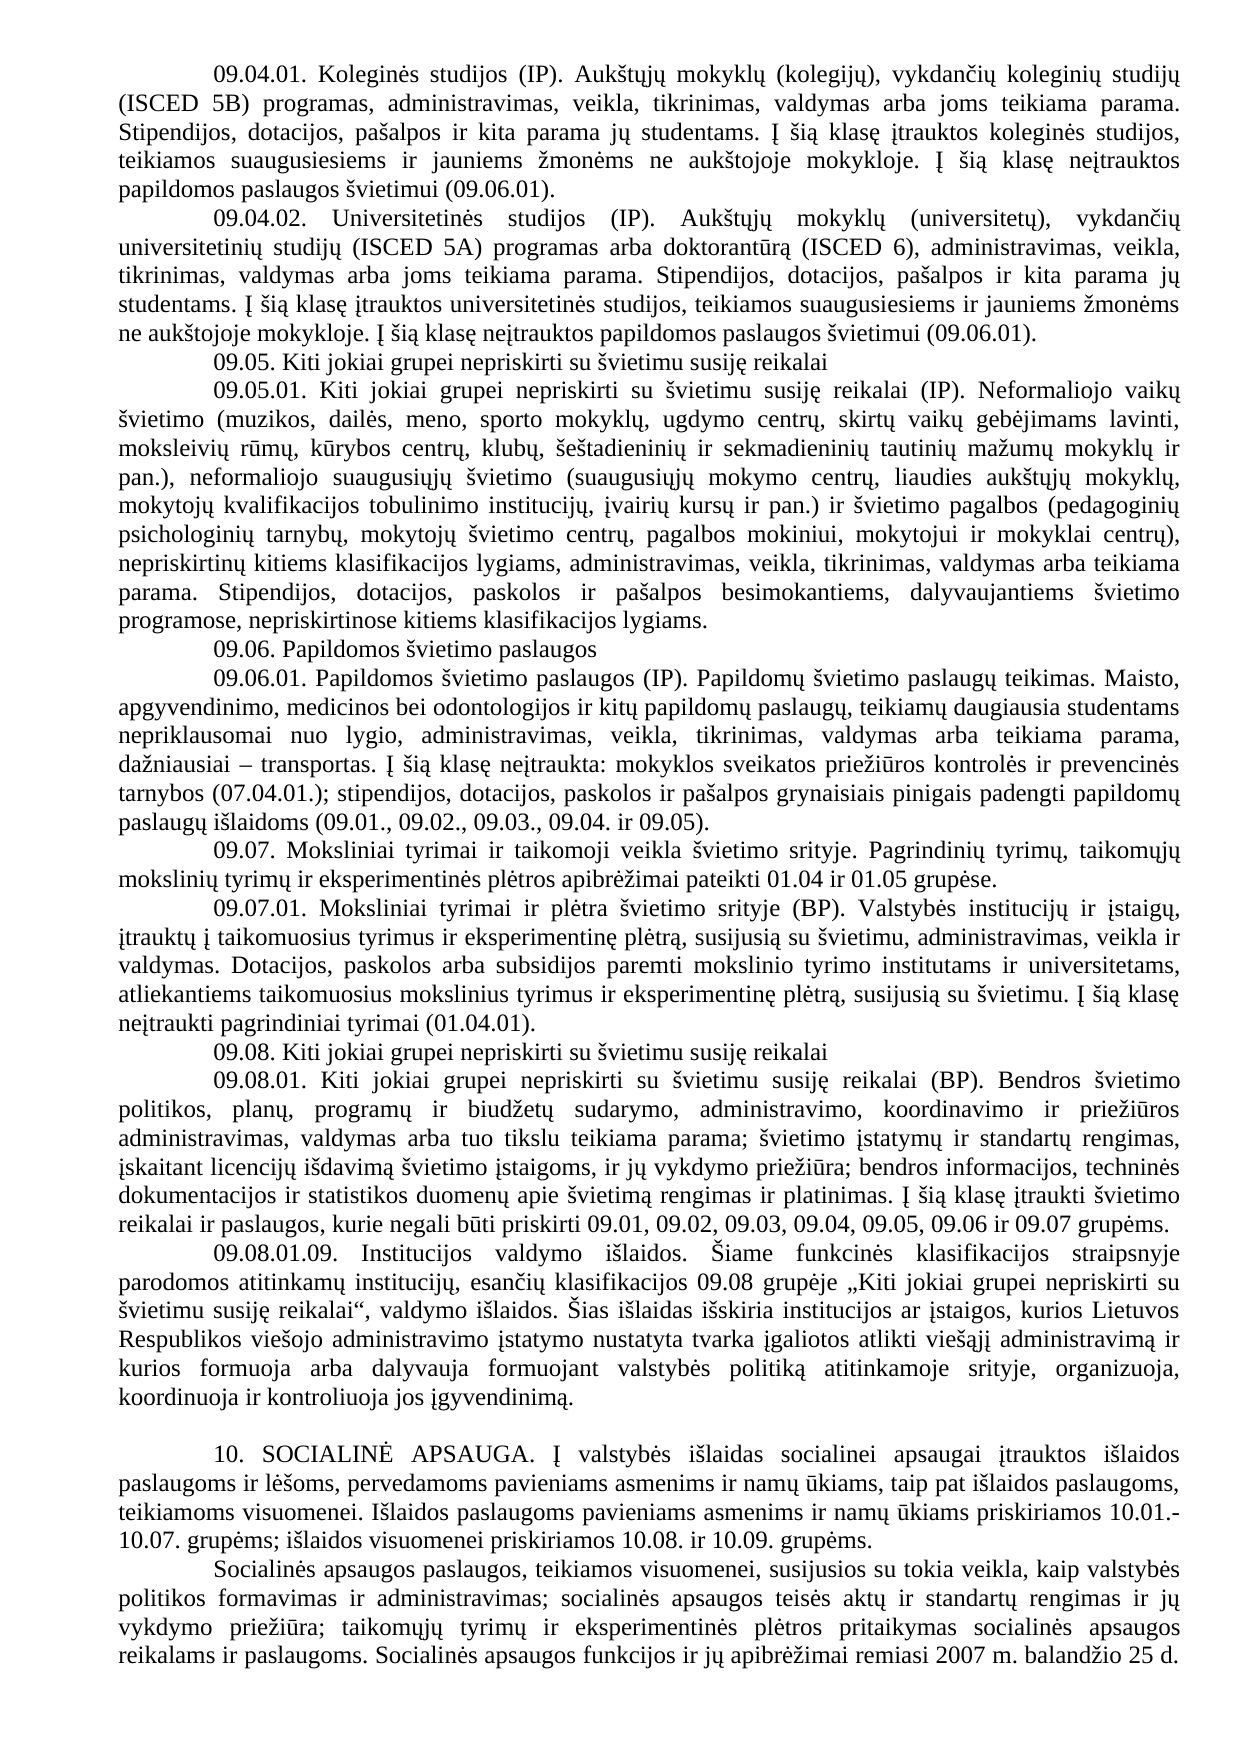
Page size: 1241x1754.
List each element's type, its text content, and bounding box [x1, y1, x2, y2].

text 09.05.01. Kiti jokiai grupei nepriskirti su švietimu susiję reikalai (IP). Neformaliojo vaikų švietimo (muzikos, dailės, meno, sporto mokyklų, ugdymo centrų, skirtų vaikų gebėjimams lavinti, moksleivių rūmų, kūrybos centrų, klubų, šeštadieninių ir sekmadieninių tautinių mažumų mokyklų ir pan.), neformaliojo suaugusiųjų švietimo (suaugusiųjų mokymo centrų, liaudies aukštųjų mokyklų, mokytojų kvalifikacijos tobulinimo institucijų, įvairių kursų ir pan.) ir švietimo pagalbos (pedagoginių psichologinių tarnybų, mokytojų švietimo centrų, pagalbos mokiniui, mokytojui ir mokyklai centrų), nepriskirtinų kitiems klasifikacijos lygiams, administravimas, veikla, tikrinimas, valdymas arba teikiama parama. Stipendijos, dotacijos, paskolos ir pašalpos besimokantiems, dalyvaujantiems švietimo programose, nepriskirtinose kitiems klasifikacijos lygiams. [118, 375, 1181, 634]
text 09.07.01. Moksliniai tyrimai ir plėtra švietimo srityje (BP). Valstybės institucijų ir įstaigų, įtrauktų į taikomuosius tyrimus ir eksperimentinę plėtrą, susijusią su švietimu, administravimas, veikla ir valdymas. Dotacijos, paskolos arba subsidijos paremti mokslinio tyrimo institutams ir universitetams, atliekantiems taikomuosius mokslinius tyrimus ir eksperimentinę plėtrą, susijusią su švietimu. Į šią klasę neįtraukti pagrindiniai tyrimai (01.04.01). [118, 893, 1181, 1037]
text 09.08. Kiti jokiai grupei nepriskirti su švietimu susiję reikalai [118, 1037, 1181, 1065]
text 09.07. Moksliniai tyrimai ir taikomoji veikla švietimo srityje. Pagrindinių tyrimų, taikomųjų mokslinių tyrimų ir eksperimentinės plėtros apibrėžimai pateikti 01.04 ir 01.05 grupėse. [118, 835, 1181, 893]
text 09.04.01. Koleginės studijos (IP). Aukštųjų mokyklų (kolegijų), vykdančių koleginių studijų (ISCED 5B) programas, administravimas, veikla, tikrinimas, valdymas arba joms teikiama parama. Stipendijos, dotacijos, pašalpos ir kita parama jų studentams. Į šią klasę įtrauktos koleginės studijos, teikiamos suaugusiesiems ir jauniems žmonėms ne aukštojoje mokykloje. Į šią klasę neįtrauktos papildomos paslaugos švietimui (09.06.01). [118, 59, 1181, 203]
text 09.04.02. Universitetinės studijos (IP). Aukštųjų mokyklų (universitetų), vykdančių universitetinių studijų (ISCED 5A) programas arba doktorantūrą (ISCED 6), administravimas, veikla, tikrinimas, valdymas arba joms teikiama parama. Stipendijos, dotacijos, pašalpos ir kita parama jų studentams. Į šią klasę įtrauktos universitetinės studijos, teikiamos suaugusiesiems ir jauniems žmonėms ne aukštojoje mokykloje. Į šią klasę neįtrauktos papildomos paslaugos švietimui (09.06.01). [118, 203, 1181, 347]
text 09.08.01.09. Institucijos valdymo išlaidos. Šiame funkcinės klasifikacijos straipsnyje parodomos atitinkamų institucijų, esančių klasifikacijos 09.08 grupėje „Kiti jokiai grupei nepriskirti su švietimu susiję reikalai“, valdymo išlaidos. Šias išlaidas išskiria institucijos ar įstaigos, kurios Lietuvos Respublikos viešojo administravimo įstatymo nustatyta tvarka įgaliotos atlikti viešąjį administravimą ir kurios formuoja arba dalyvauja formuojant valstybės politiką atitinkamoje srityje, organizuoja, koordinuoja ir kontroliuoja jos įgyvendinimą. [118, 1238, 1181, 1410]
text 10. SOCIALINĖ APSAUGA. Į valstybės išlaidas socialinei apsaugai įtrauktos išlaidos paslaugoms ir lėšoms, pervedamoms pavieniams asmenims ir namų ūkiams, taip pat išlaidos paslaugoms, teikiamoms visuomenei. Išlaidos paslaugoms pavieniams asmenims ir namų ūkiams priskiriamos 10.01.-10.07. grupėms; išlaidos visuomenei priskiriamos 10.08. ir 10.09. grupėms. [118, 1439, 1181, 1554]
text 09.05. Kiti jokiai grupei nepriskirti su švietimu susiję reikalai [118, 347, 1181, 375]
text 09.06.01. Papildomos švietimo paslaugos (IP). Papildomų švietimo paslaugų teikimas. Maisto, apgyvendinimo, medicinos bei odontologijos ir kitų papildomų paslaugų, teikiamų daugiausia studentams nepriklausomai nuo lygio, administravimas, veikla, tikrinimas, valdymas arba teikiama parama, dažniausiai – transportas. Į šią klasę neįtraukta: mokyklos sveikatos priežiūros kontrolės ir prevencinės tarnybos (07.04.01.); stipendijos, dotacijos, paskolos ir pašalpos grynaisiais pinigais padengti papildomų paslaugų išlaidoms (09.01., 09.02., 09.03., 09.04. ir 09.05). [118, 663, 1181, 835]
text 09.06. Papildomos švietimo paslaugos [118, 634, 1181, 663]
text Socialinės apsaugos paslaugos, teikiamos visuomenei, susijusios su tokia veikla, kaip valstybės politikos formavimas ir administravimas; socialinės apsaugos teisės aktų ir standartų rengimas ir jų vykdymo priežiūra; taikomųjų tyrimų ir eksperimentinės plėtros pritaikymas socialinės apsaugos reikalams ir paslaugoms. Socialinės apsaugos funkcijos ir jų apibrėžimai remiasi 2007 m. balandžio 25 d. [118, 1554, 1181, 1669]
text 09.08.01. Kiti jokiai grupei nepriskirti su švietimu susiję reikalai (BP). Bendros švietimo politikos, planų, programų ir biudžetų sudarymo, administravimo, koordinavimo ir priežiūros administravimas, valdymas arba tuo tikslu teikiama parama; švietimo įstatymų ir standartų rengimas, įskaitant licencijų išdavimą švietimo įstaigoms, ir jų vykdymo priežiūra; bendros informacijos, techninės dokumentacijos ir statistikos duomenų apie švietimą rengimas ir platinimas. Į šią klasę įtraukti švietimo reikalai ir paslaugos, kurie negali būti priskirti 09.01, 09.02, 09.03, 09.04, 09.05, 09.06 ir 09.07 grupėms. [118, 1065, 1181, 1238]
